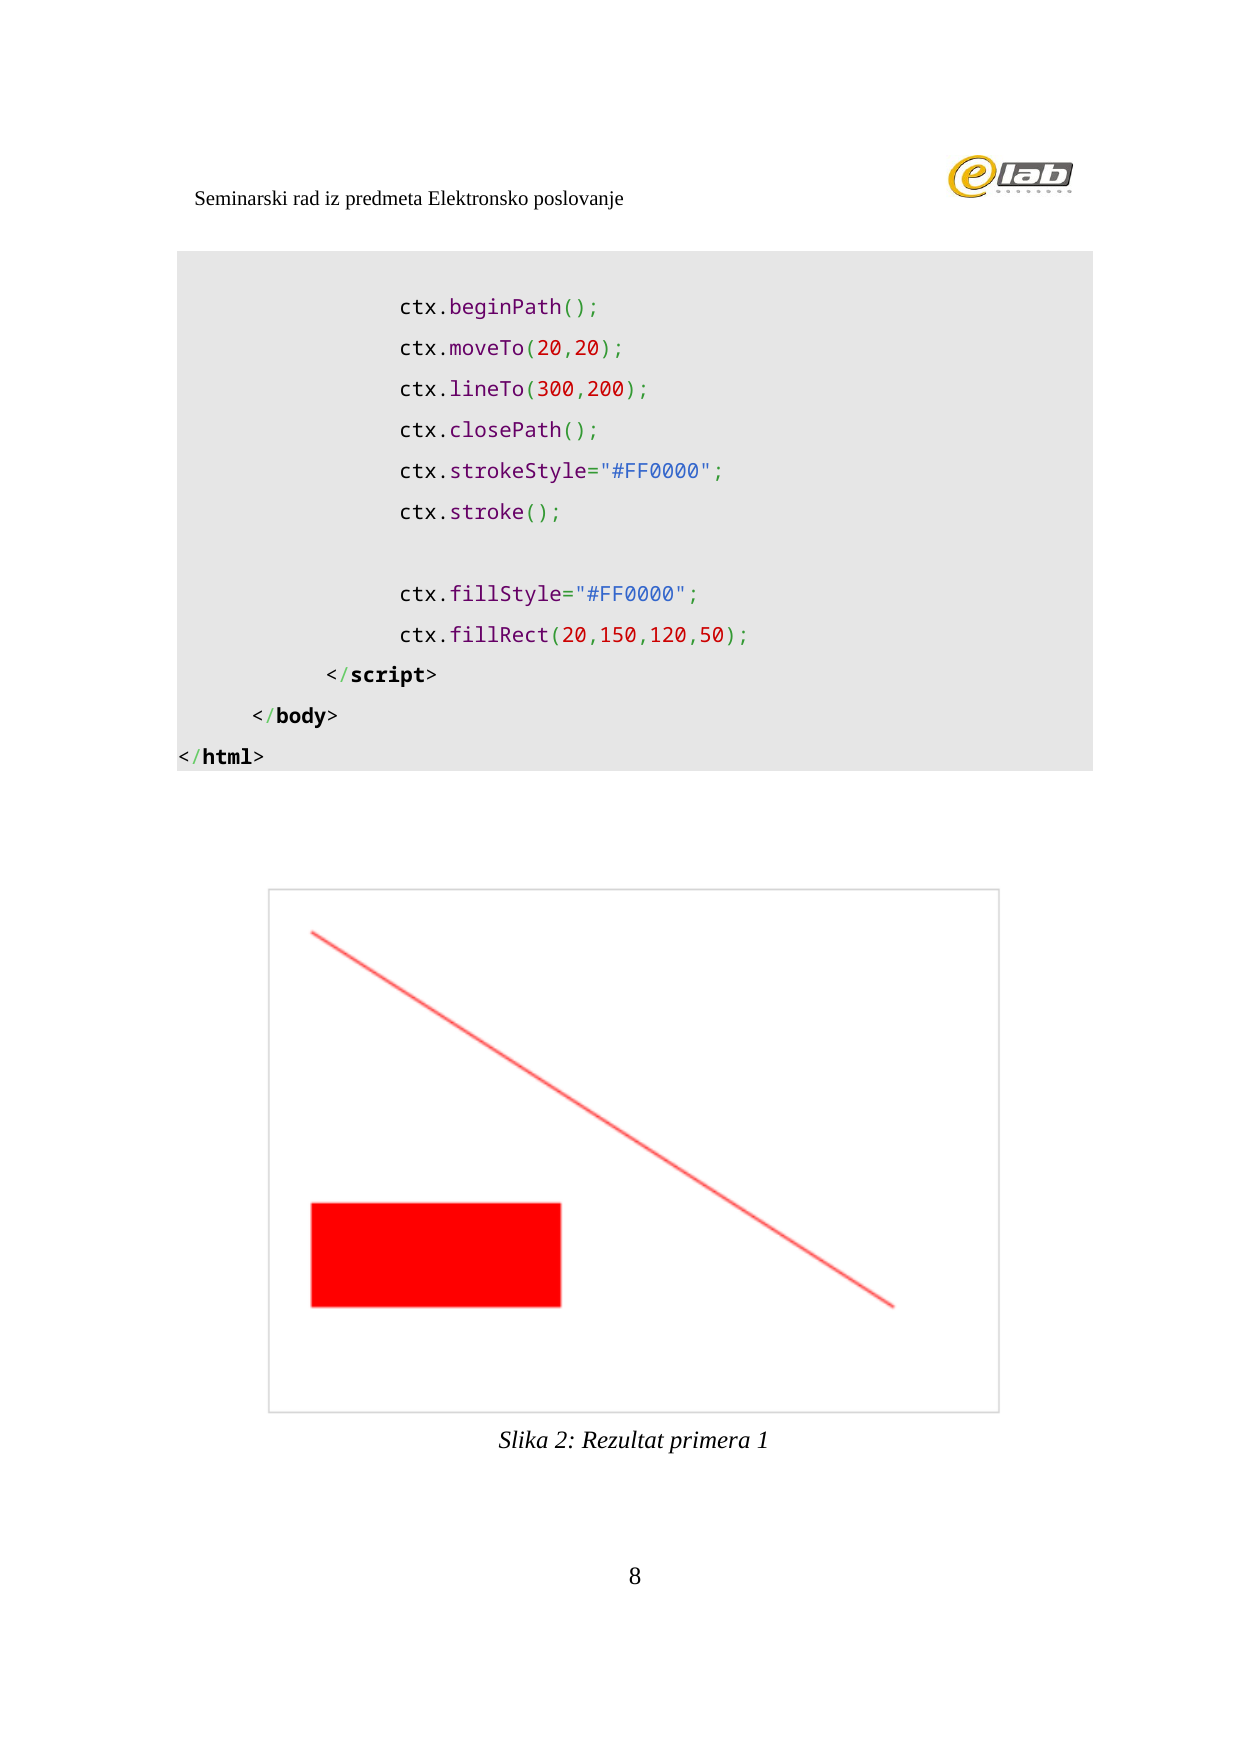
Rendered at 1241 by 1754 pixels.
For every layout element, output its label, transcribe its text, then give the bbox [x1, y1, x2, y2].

text Slika 2: Rezultat primera 1 [259, 1426, 1011, 1454]
text ctx.closePath(); [177, 415, 1093, 443]
text ctx.moveTo(20,20); [177, 333, 1093, 362]
text </script> [177, 661, 1093, 689]
text ctx.stroke(); [177, 497, 1093, 525]
text ctx.beginPath(); [177, 292, 1093, 321]
text ctx.fillRect(20,150,120,50); [177, 620, 1093, 648]
text ctx.fillStyle="#FF0000"; [177, 579, 1093, 607]
text </html> [177, 742, 1093, 771]
text ctx.strokeStyle="#FF0000"; [177, 456, 1093, 484]
text ctx.lineTo(300,200); [177, 374, 1093, 402]
picture [259, 878, 1011, 1426]
picture [946, 155, 1074, 198]
text </body> [177, 702, 1093, 730]
